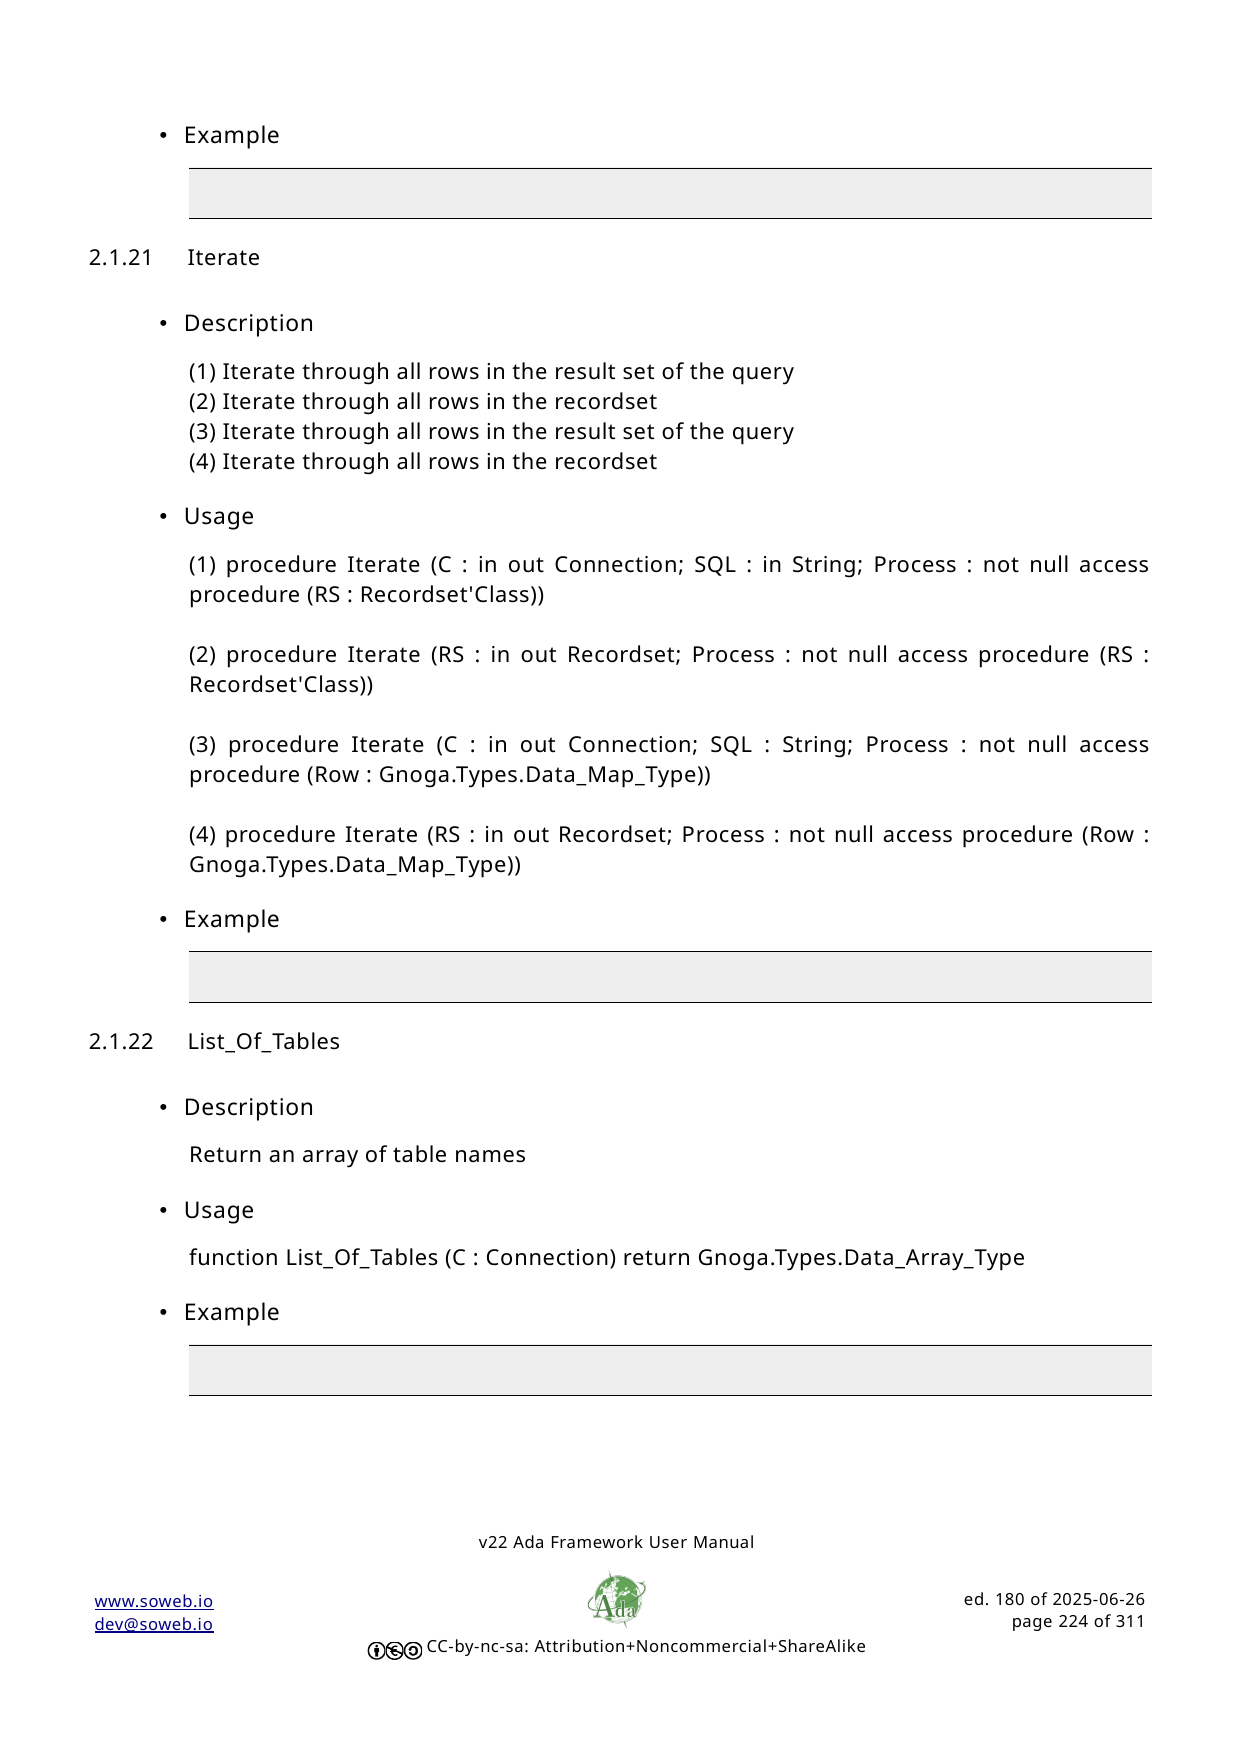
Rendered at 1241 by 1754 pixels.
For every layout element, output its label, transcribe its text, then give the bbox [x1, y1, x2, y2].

subtitle Iterate [88, 242, 1152, 283]
subtitle List_Of_Tables [88, 1026, 1152, 1067]
text (4) procedure Iterate (RS : in out Recordset; Process : not null access procedure (Row : Gnoga.Types.Data_Map_Type)) [189, 818, 1152, 878]
text (2) procedure Iterate (RS : in out Recordset; Process : not null access procedure (RS : Recordset'Class)) [189, 638, 1152, 698]
text (2) Iterate through all rows in the recordset [189, 386, 1152, 416]
subtitle Example [159, 118, 1152, 150]
text (4) Iterate through all rows in the recordset [189, 446, 1152, 476]
text (1) Iterate through all rows in the result set of the query [189, 356, 1152, 386]
subtitle Example [159, 1296, 1152, 1327]
picture [367, 1642, 423, 1660]
subtitle Description [159, 307, 1152, 338]
subtitle Example [159, 902, 1152, 933]
text (1) procedure Iterate (C : in out Connection; SQL : in String; Process : not null access procedure (RS : Recordset'Class)) [189, 548, 1152, 608]
text (3) Iterate through all rows in the result set of the query [189, 416, 1152, 446]
text function List_Of_Tables (C : Connection) return Gnoga.Types.Data_Array_Type [189, 1242, 1152, 1272]
subtitle Usage [159, 499, 1152, 531]
text Return an array of table names [189, 1139, 1152, 1169]
subtitle Description [159, 1090, 1152, 1122]
text (3) procedure Iterate (C : in out Connection; SQL : String; Process : not null access procedure (Row : Gnoga.Types.Data_Map_Type)) [189, 728, 1152, 788]
picture [587, 1570, 646, 1629]
subtitle Usage [159, 1193, 1152, 1224]
